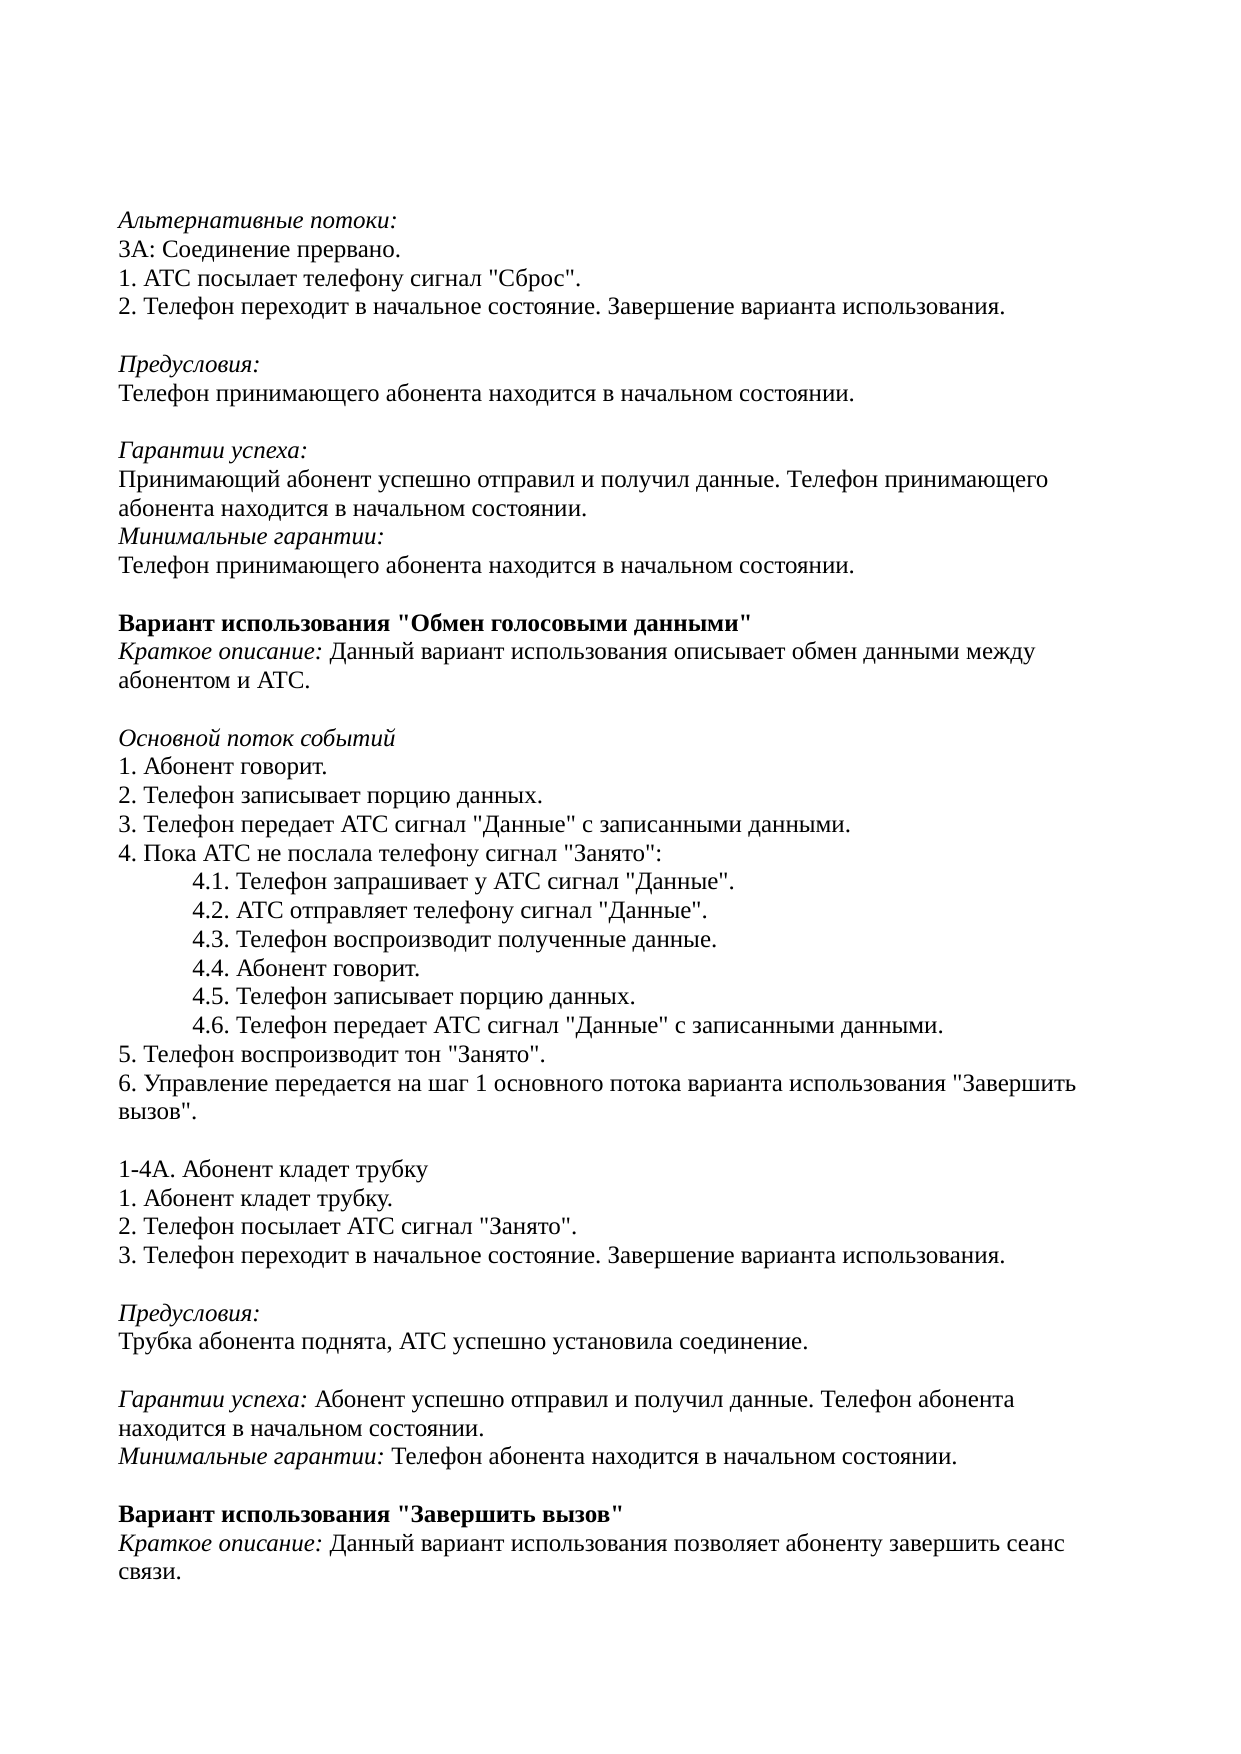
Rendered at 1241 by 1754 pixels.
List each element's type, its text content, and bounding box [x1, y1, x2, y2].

text 3. Телефон переходит в начальное состояние. Завершение варианта использования. [118, 1240, 1122, 1269]
text Предусловия: [118, 1298, 1122, 1326]
text Вариант использования "Обмен голосовыми данными" [118, 608, 1122, 636]
text 4.2. АТС отправляет телефону сигнал "Данные". [118, 895, 1122, 924]
text Минимальные гарантии: [118, 521, 1122, 550]
text 4. Пока АТС не послала телефону сигнал "Занято": [118, 838, 1122, 866]
text Альтернативные потоки: [118, 205, 1122, 234]
text 2. Телефон переходит в начальное состояние. Завершение варианта использования. [118, 291, 1122, 320]
text Вариант использования "Завершить вызов" [118, 1499, 1122, 1528]
text Гарантии успеха: Абонент успешно отправил и получил данные. Телефон абонента находится в начальном состоянии. [118, 1384, 1122, 1441]
text 1-4A. Абонент кладет трубку [118, 1154, 1122, 1183]
text 3. Телефон передает АТС сигнал "Данные" с записанными данными. [118, 809, 1122, 838]
text 5. Телефон воспроизводит тон "Занято". [118, 1039, 1122, 1068]
text 4.5. Телефон записывает порцию данных. [118, 981, 1122, 1010]
text Краткое описание: Данный вариант использования позволяет абоненту завершить сеанс связи. [118, 1528, 1122, 1585]
text Телефон принимающего абонента находится в начальном состоянии. [118, 378, 1122, 406]
text Основной поток событий [118, 723, 1122, 751]
text 4.1. Телефон запрашивает у АТС сигнал "Данные". [118, 866, 1122, 895]
text Принимающий абонент успешно отправил и получил данные. Телефон принимающего абонента находится в начальном состоянии. [118, 464, 1122, 521]
text Гарантии успеха: [118, 435, 1122, 464]
text 1. АТС посылает телефону сигнал "Сброс". [118, 263, 1122, 291]
text 3A: Соединение прервано. [118, 234, 1122, 263]
text 2. Телефон посылает АТС сигнал "Занято". [118, 1211, 1122, 1240]
text Минимальные гарантии: Телефон абонента находится в начальном состоянии. [118, 1441, 1122, 1470]
text 1. Абонент говорит. [118, 751, 1122, 780]
text 4.4. Абонент говорит. [118, 953, 1122, 981]
text Краткое описание: Данный вариант использования описывает обмен данными между абонентом и АТС. [118, 636, 1122, 694]
text Трубка абонента поднята, АТС успешно установила соединение. [118, 1326, 1122, 1355]
text 4.6. Телефон передает АТС сигнал "Данные" с записанными данными. [118, 1010, 1122, 1039]
text 6. Управление передается на шаг 1 основного потока варианта использования "Завершить вызов". [118, 1068, 1122, 1125]
text 4.3. Телефон воспроизводит полученные данные. [118, 924, 1122, 953]
text Предусловия: [118, 349, 1122, 378]
text Телефон принимающего абонента находится в начальном состоянии. [118, 550, 1122, 579]
text 1. Абонент кладет трубку. [118, 1183, 1122, 1211]
text 2. Телефон записывает порцию данных. [118, 780, 1122, 809]
